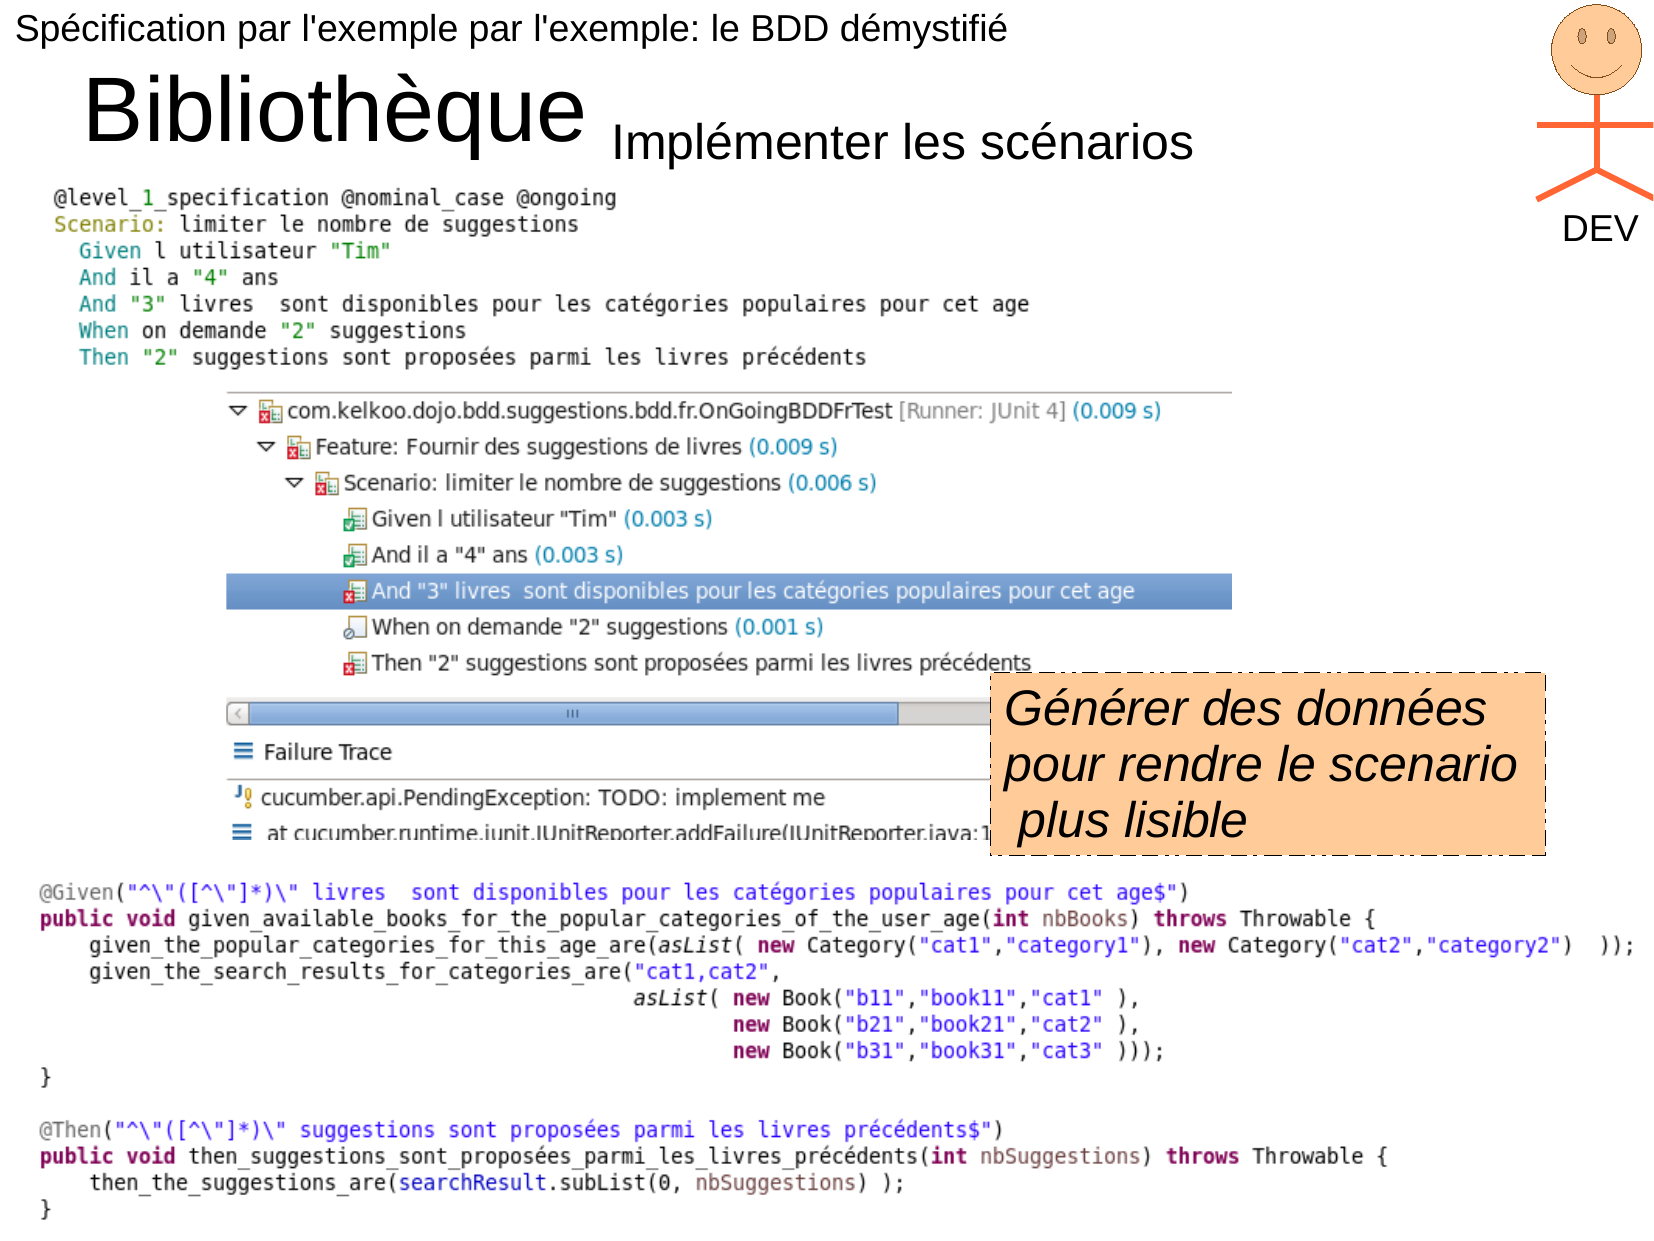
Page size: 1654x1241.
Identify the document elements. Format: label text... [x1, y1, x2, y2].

text_box DEV [1536, 199, 1654, 257]
text_box Générer des données pour rendre le scenario plus lisible [990, 672, 1546, 856]
text_box Implémenter les scénarios [596, 106, 1210, 178]
text_box [1571, 4, 1642, 95]
title Bibliothèque [82, 5, 1571, 213]
picture [45, 182, 1232, 840]
text_box Spécification par l'exemple par l'exemple: le BDD démystifié [0, 0, 1024, 57]
picture [26, 869, 1654, 1240]
